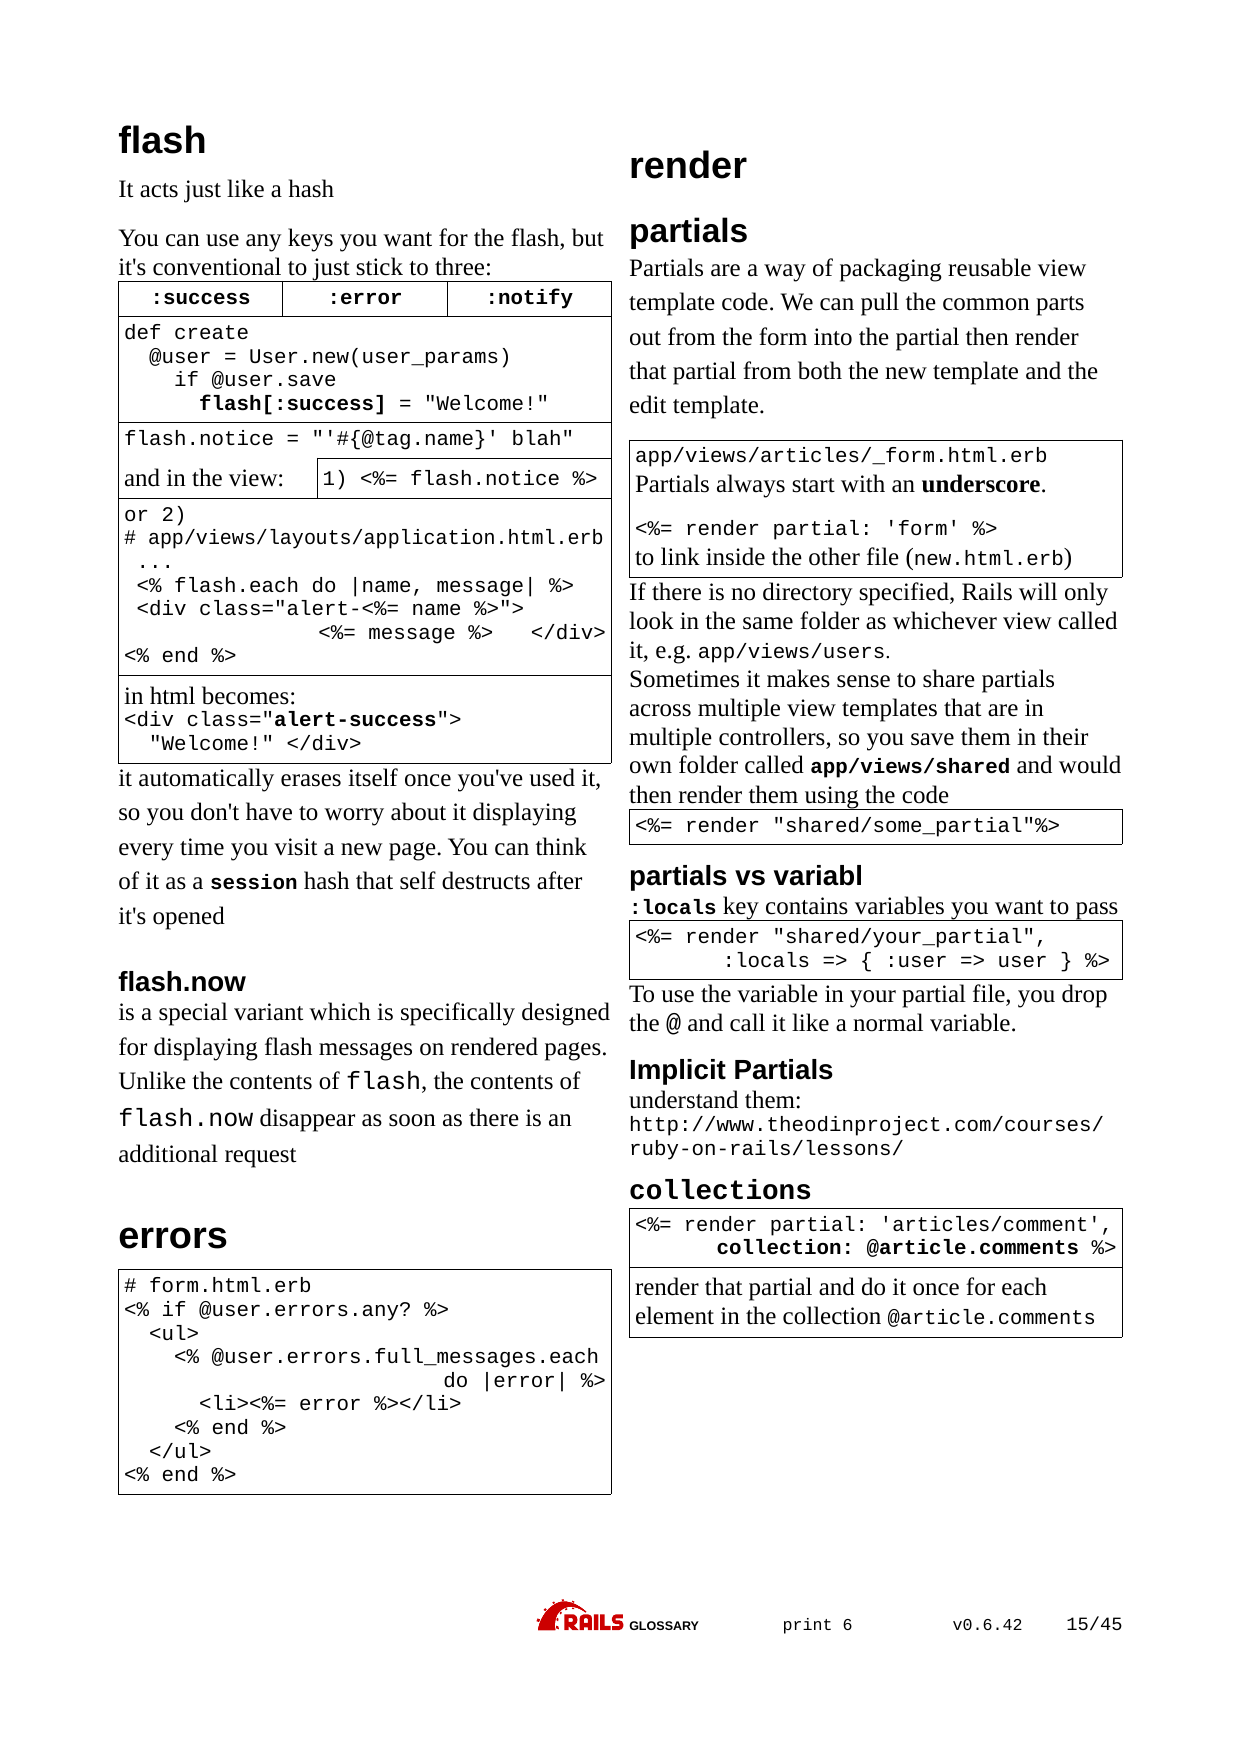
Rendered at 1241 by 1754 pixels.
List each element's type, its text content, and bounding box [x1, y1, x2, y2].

table_cell render that partial and do it once for each element in the collection @article.comments [630, 1268, 1122, 1337]
subtitle flash.now [118, 965, 611, 997]
table_header <%= render "shared/your_partial", :locals => { :user => user } %> [630, 921, 1122, 979]
table_header # form.html.erb <% if @user.errors.any? %> <ul> <% @user.errors.full_messages.each do |error| %> <li><%= error %></li> <% end %> </ul> <% end %> [119, 1270, 611, 1494]
table_cell in html becomes: <div class="alert-success"> "Welcome!" </div> [119, 676, 611, 762]
text Partials are a way of packaging reusable view template code. We can pull the common parts out from the form into the partial then render that partial from both the new template and the edit template. [629, 253, 1122, 419]
text understand them: [629, 1086, 1122, 1114]
subtitle Implicit Partials [629, 1054, 1122, 1086]
text it automatically erases itself once you've used it, so you don't have to worry about it displaying every time you visit a new page. You can think of it as a session hash that self destructs after it's opened [118, 764, 611, 930]
table_header def create @user = User.new(user_params) if @user.save flash[:success] = "Welcome!" [119, 317, 611, 422]
table_cell and in the view: [119, 458, 317, 498]
subtitle partials vs variabl [629, 859, 1122, 891]
table_header <%= render "shared/some_partial"%> [630, 810, 1122, 844]
table_cell 1) <%= flash.notice %> [318, 459, 611, 498]
text is a special variant which is specifically designed for displaying flash messages on rendered pages. Unlike the contents of flash, the contents of flash.now disappear as soon as there is an additional request [118, 997, 611, 1168]
text Sometimes it makes sense to share partials across multiple view templates that are in multiple controllers, so you save them in their own folder called app/views/shared and would then render them using the code [629, 664, 1122, 809]
text To use the variable in your partial file, you drop the @ and call it like a normal variable. [629, 980, 1122, 1039]
text You can use any keys you want for the flash, but it's conventional to just stick to three: [118, 223, 611, 281]
subtitle collections [629, 1176, 1122, 1208]
subtitle flash [118, 118, 611, 162]
table_cell flash.notice = "'#{@tag.name}' blah" [119, 423, 611, 457]
table_header :error [283, 282, 447, 316]
subtitle partials [629, 211, 1122, 250]
text If there is no directory specified, Rails will only look in the same folder as whichever view called it, e.g. app/views/users. [629, 578, 1122, 664]
table_cell or 2) # app/views/layouts/application.html.erb ... <% flash.each do |name, message| %> <div class="alert-<%= name %>"> <%= message %> </div> <% end %> [119, 499, 611, 675]
text :locals key contains variables you want to pass [629, 891, 1122, 920]
table_header <%= render partial: 'articles/comment', collection: @article.comments %> [630, 1209, 1122, 1267]
text It acts just like a hash [118, 174, 611, 203]
text http://www.theodinproject.com/courses/ruby-on-rails/lessons/ [629, 1114, 1122, 1162]
table_header :success [119, 282, 282, 316]
subtitle errors [118, 1213, 611, 1257]
table_header app/views/articles/_form.html.erb Partials always start with an underscore. <%= render partial: 'form' %> to link inside the other file (new.html.erb) [630, 441, 1122, 577]
subtitle render [629, 143, 1122, 187]
table_header :notify [448, 282, 611, 316]
